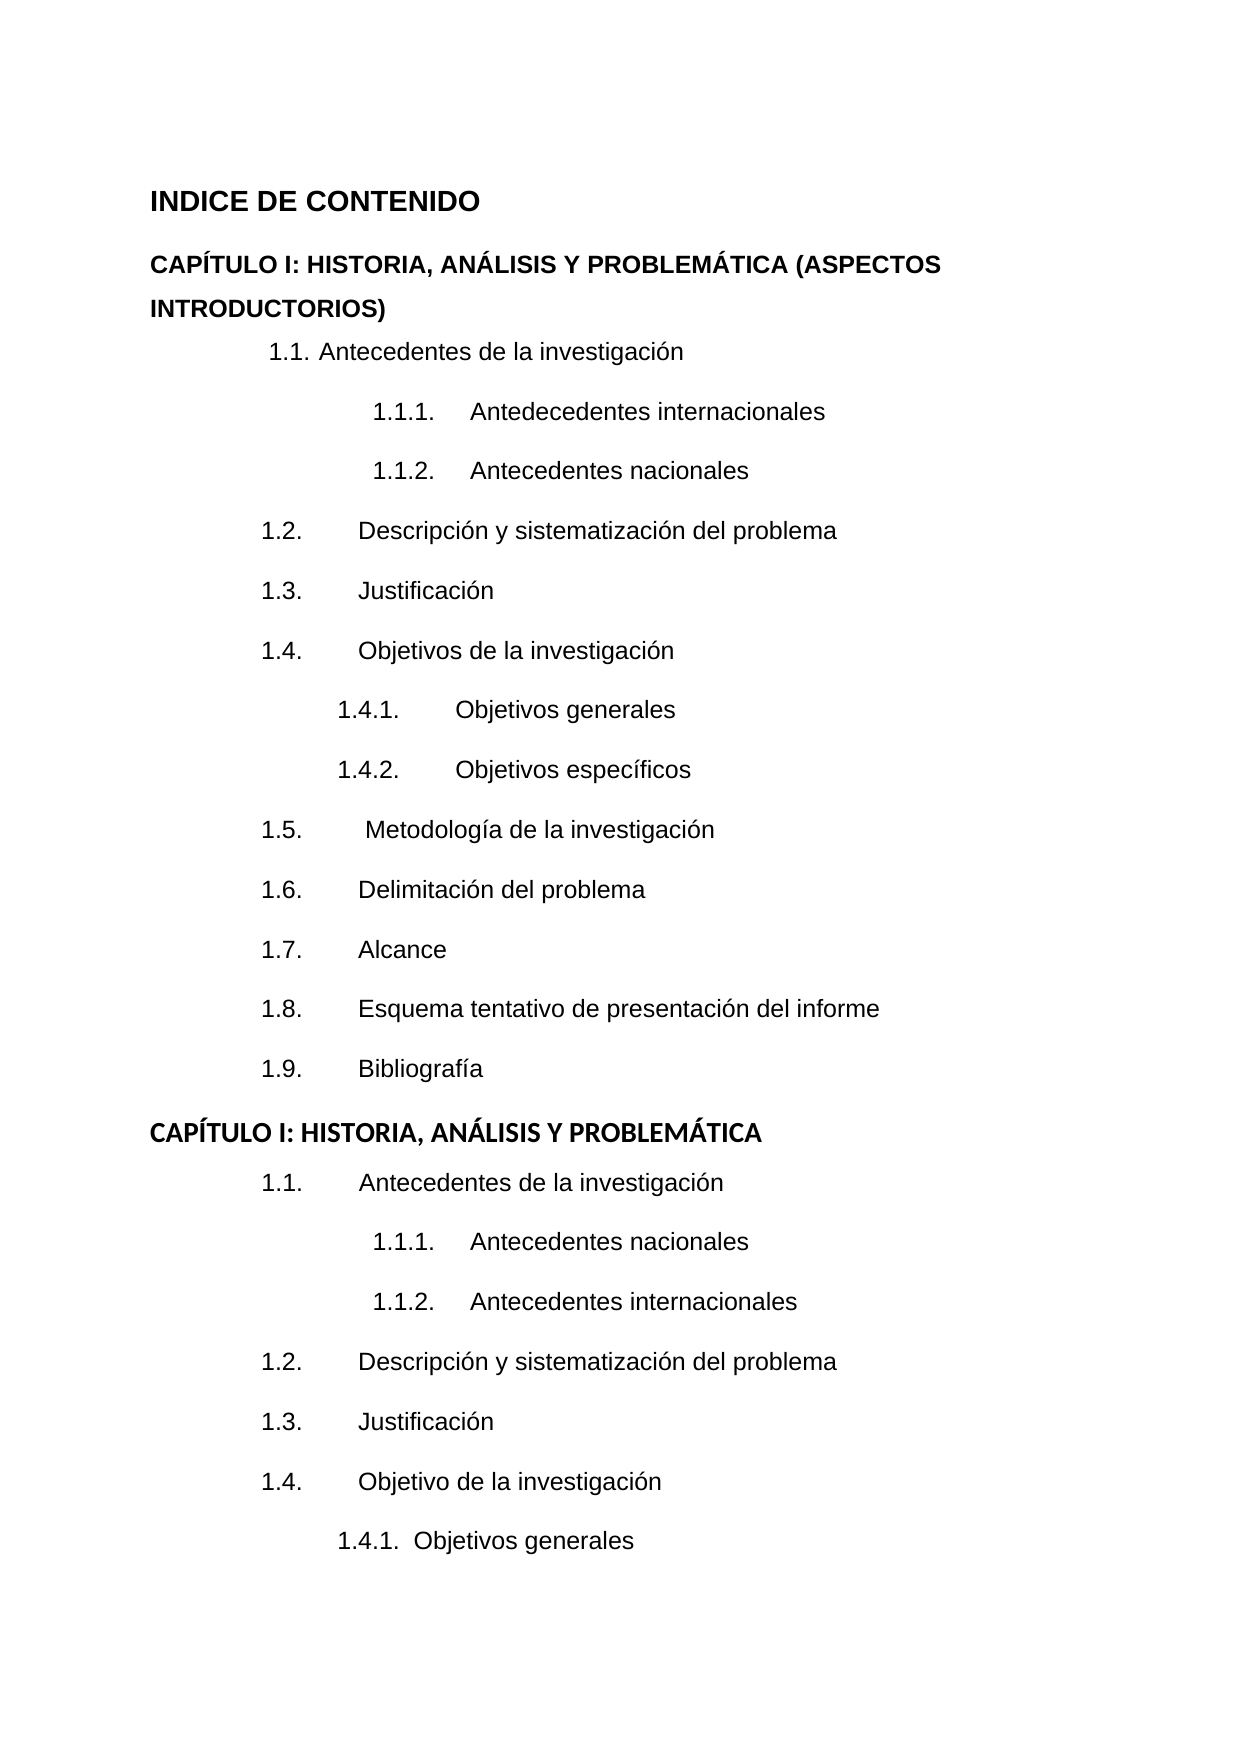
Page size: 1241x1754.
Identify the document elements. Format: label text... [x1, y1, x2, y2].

text 1.5. Metodología de la investigación [150, 815, 1090, 844]
text 1.3. Justificación [150, 1407, 1090, 1435]
text CAPÍTULO I: HISTORIA, ANÁLISIS Y PROBLEMÁTICA (ASPECTOS INTRODUCTORIOS) [150, 251, 1090, 322]
text 1.8. Esquema tentativo de presentación del informe [150, 994, 1090, 1023]
text 1.2. Descripción y sistematización del problema [150, 516, 1090, 545]
text 1.6. Delimitación del problema [150, 875, 1090, 904]
text 1.4. Objetivo de la investigación [150, 1466, 1090, 1495]
list Antecedentes nacionales [372, 1227, 1090, 1256]
list Antecedentes de la investigación [261, 1167, 1090, 1196]
text 1.4. Objetivos de la investigación [150, 636, 1090, 664]
list Antecedentes nacionales [372, 456, 1090, 485]
list Antecedentes internacionales [372, 1287, 1090, 1316]
text 1.4.1. Objetivos generales [150, 1526, 1090, 1555]
text 1.4.1. Objetivos generales [150, 696, 1090, 724]
text 1.9. Bibliografía [150, 1054, 1090, 1083]
list Antecedentes de la investigación [268, 337, 1090, 366]
text 1.3. Justificación [150, 576, 1090, 605]
text CAPÍTULO I: HISTORIA, ANÁLISIS Y PROBLEMÁTICA [150, 1114, 1090, 1150]
text 1.7. Alcance [150, 935, 1090, 963]
text 1.2. Descripción y sistematización del problema [150, 1347, 1090, 1376]
list Antedecedentes internacionales [372, 397, 1090, 425]
text 1.4.2. Objetivos específicos [150, 755, 1090, 784]
text INDICE DE CONTENIDO [150, 183, 1090, 217]
